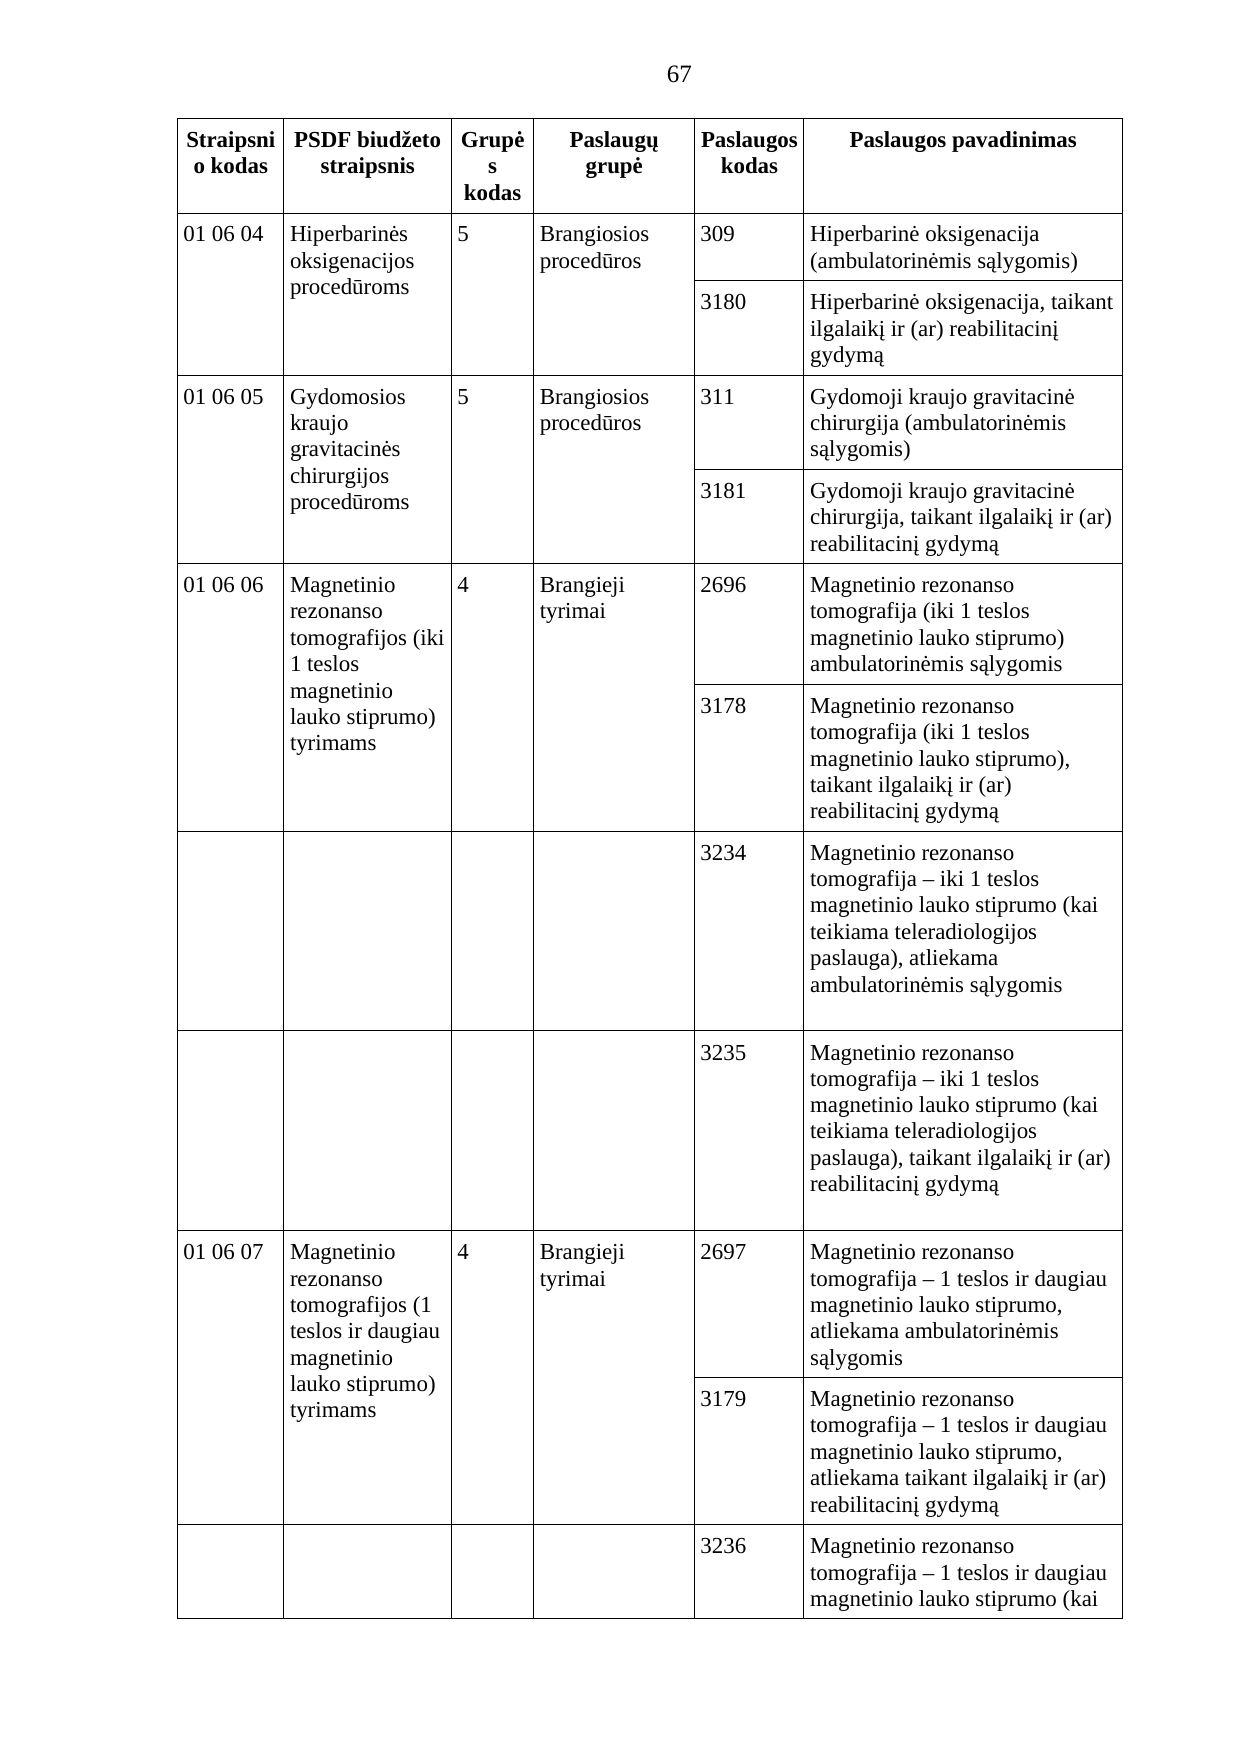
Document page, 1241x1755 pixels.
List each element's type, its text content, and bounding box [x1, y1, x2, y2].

table_cell Brangiosios procedūros [534, 214, 694, 280]
table_cell [534, 1525, 694, 1618]
table_cell 2697 [695, 1231, 803, 1377]
table_header Paslaugos pavadinimas [804, 119, 1122, 212]
table_header Grupės kodas [452, 119, 533, 212]
table_cell [178, 1525, 283, 1618]
table_cell 01 06 06 [178, 564, 283, 684]
table_cell [178, 1377, 283, 1524]
table_cell Gydomoji kraujo gravitacinė chirurgija, taikant ilgalaikį ir (ar) reabilitacinį gydymą [804, 470, 1122, 563]
table_cell [534, 832, 694, 1030]
table_cell [452, 280, 533, 374]
table_cell [452, 1525, 533, 1618]
table_cell Brangieji tyrimai [534, 564, 694, 684]
table_cell 311 [695, 376, 803, 469]
table_cell Hiperbarinė oksigenacija (ambulatorinėmis sąlygomis) [804, 214, 1122, 280]
table_header PSDF biudžeto straipsnis [284, 119, 451, 212]
table_cell Magnetinio rezonanso tomografija – 1 teslos ir daugiau magnetinio lauko stiprumo (kai [804, 1525, 1122, 1618]
table_cell Magnetinio rezonanso tomografija – iki 1 teslos magnetinio lauko stiprumo (kai teikiama teleradiologijos paslauga), taikant ilgalaikį ir (ar) reabilitacinį gydymą [804, 1031, 1122, 1230]
table_cell [178, 832, 283, 1030]
table_cell [534, 684, 694, 831]
table_cell [452, 1031, 533, 1230]
table_cell Magnetinio rezonanso tomografijos (1 teslos ir daugiau magnetinio lauko stiprumo) tyrimams [284, 1231, 451, 1524]
table_cell [178, 684, 283, 831]
table_cell Magnetinio rezonanso tomografija (iki 1 teslos magnetinio lauko stiprumo) ambulatorinėmis sąlygomis [804, 564, 1122, 684]
table_cell [534, 1377, 694, 1524]
table_header Straipsnio kodas [178, 119, 283, 212]
table_cell Hiperbarinė oksigenacija, taikant ilgalaikį ir (ar) reabilitacinį gydymą [804, 281, 1122, 374]
table_cell [178, 1031, 283, 1230]
table_cell [284, 1031, 451, 1230]
table_cell 3180 [695, 281, 803, 374]
table_cell 01 06 05 [178, 376, 283, 469]
table_cell 5 [452, 376, 533, 469]
table_cell Gydomosios kraujo gravitacinės chirurgijos procedūroms [284, 376, 451, 563]
table_cell [452, 469, 533, 563]
table_cell 309 [695, 214, 803, 280]
table_cell [178, 280, 283, 374]
table_header Paslaugos kodas [695, 119, 803, 212]
table_cell 01 06 04 [178, 214, 283, 280]
table_cell [534, 1031, 694, 1230]
table_cell [284, 832, 451, 1030]
table_cell Magnetinio rezonanso tomografija – 1 teslos ir daugiau magnetinio lauko stiprumo, atliekama ambulatorinėmis sąlygomis [804, 1231, 1122, 1377]
table_cell 3179 [695, 1378, 803, 1524]
table_cell 3234 [695, 832, 803, 1030]
table_cell Magnetinio rezonanso tomografijos (iki 1 teslos magnetinio lauko stiprumo) tyrimams [284, 564, 451, 831]
table_cell [178, 469, 283, 563]
table_cell Magnetinio rezonanso tomografija – 1 teslos ir daugiau magnetinio lauko stiprumo, atliekama taikant ilgalaikį ir (ar) reabilitacinį gydymą [804, 1378, 1122, 1524]
table_cell [534, 280, 694, 374]
table_cell [452, 684, 533, 831]
table_cell 5 [452, 214, 533, 280]
table_cell [284, 1525, 451, 1618]
table_cell 4 [452, 1231, 533, 1377]
table_cell 4 [452, 564, 533, 684]
table_cell Brangiosios procedūros [534, 376, 694, 563]
table_header Paslaugų grupė [534, 119, 694, 212]
table_cell 01 06 07 [178, 1231, 283, 1377]
table_cell 3235 [695, 1031, 803, 1230]
table_cell Gydomoji kraujo gravitacinė chirurgija (ambulatorinėmis sąlygomis) [804, 376, 1122, 469]
table_cell Hiperbarinės oksigenacijos procedūroms [284, 214, 451, 374]
table_cell 2696 [695, 564, 803, 684]
table_cell 3236 [695, 1525, 803, 1618]
table_cell [452, 832, 533, 1030]
table_cell Brangieji tyrimai [534, 1231, 694, 1377]
table_cell Magnetinio rezonanso tomografija (iki 1 teslos magnetinio lauko stiprumo), taikant ilgalaikį ir (ar) reabilitacinį gydymą [804, 685, 1122, 831]
table_cell 3178 [695, 685, 803, 831]
table_cell Magnetinio rezonanso tomografija – iki 1 teslos magnetinio lauko stiprumo (kai teikiama teleradiologijos paslauga), atliekama ambulatorinėmis sąlygomis [804, 832, 1122, 1030]
table_cell [452, 1377, 533, 1524]
table_cell 3181 [695, 470, 803, 563]
